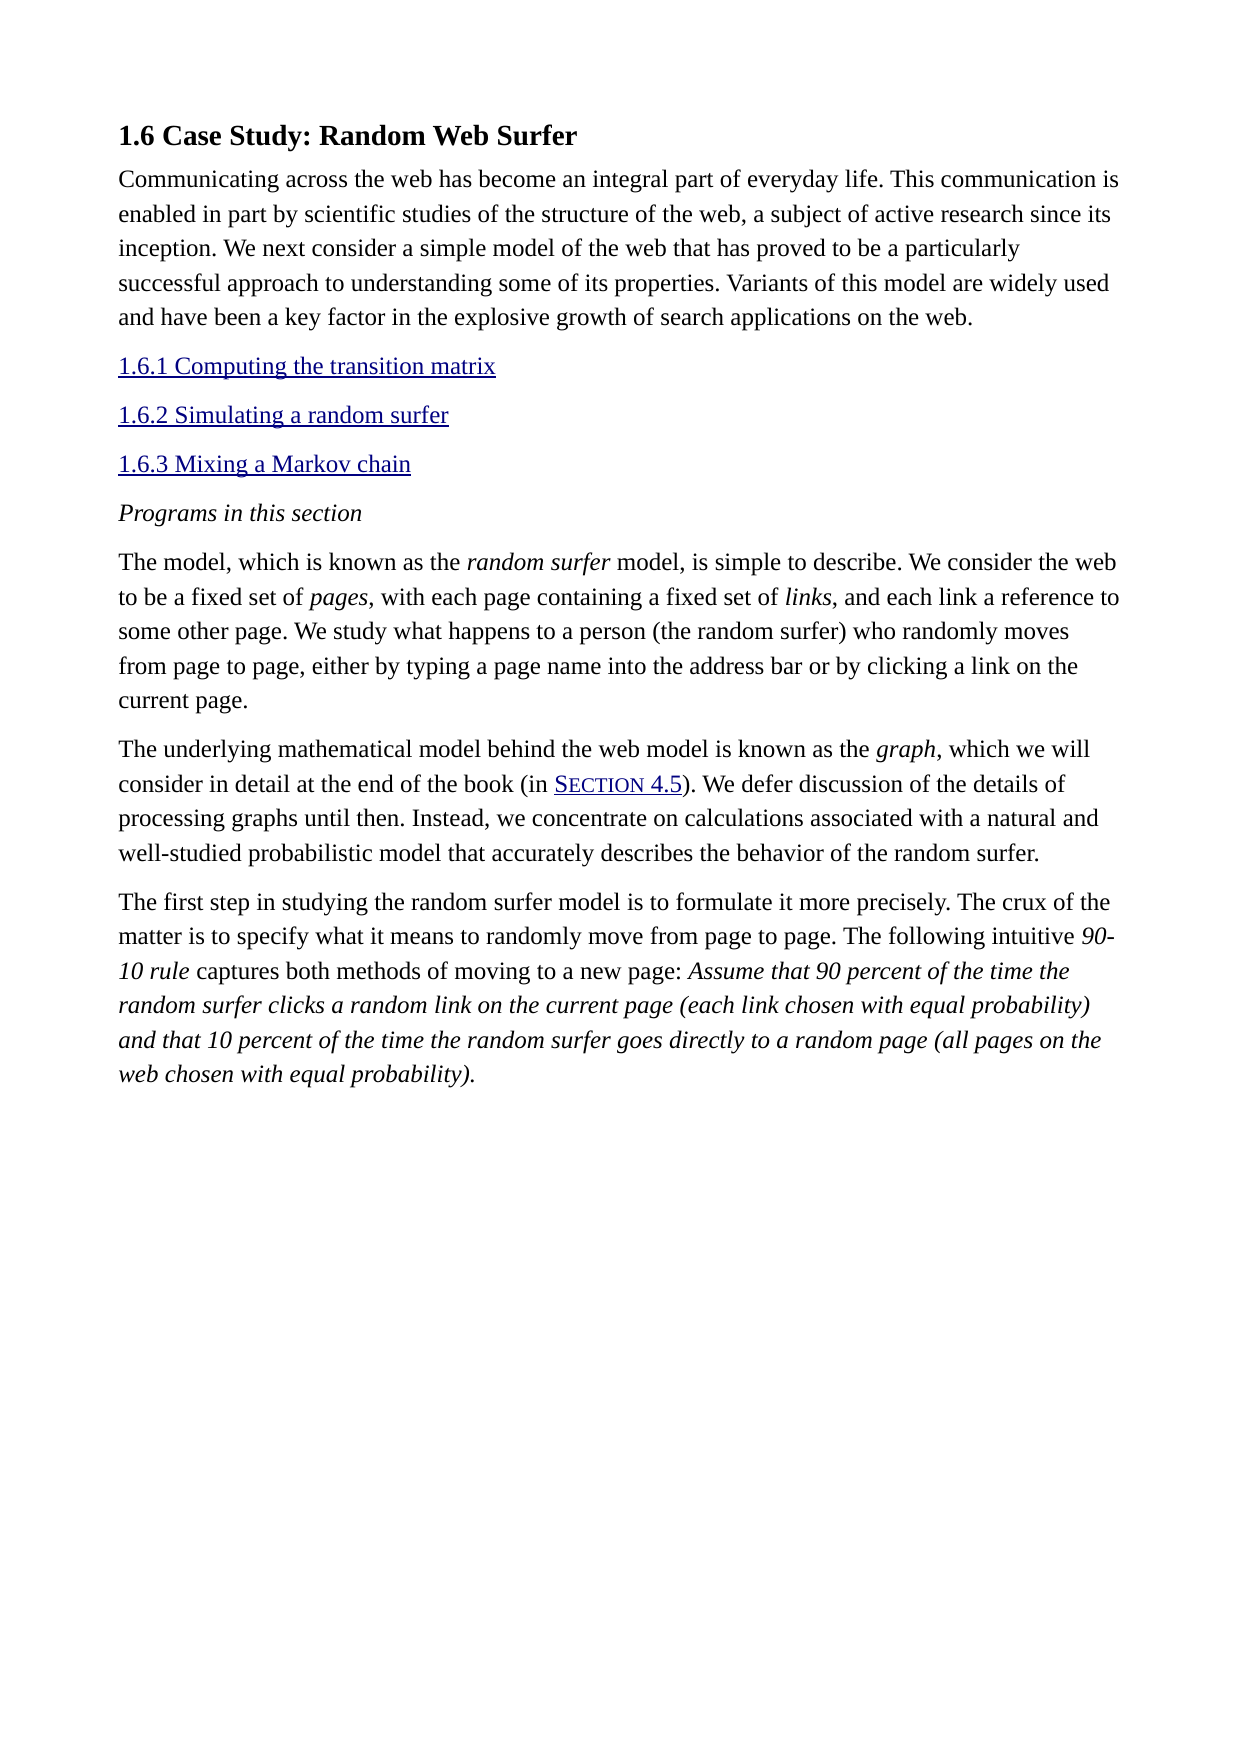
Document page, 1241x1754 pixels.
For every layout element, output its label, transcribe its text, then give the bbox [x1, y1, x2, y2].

text 1.6.2 Simulating a random surfer [118, 400, 1122, 429]
text 1.6.3 Mixing a Markov chain [118, 449, 1122, 478]
subtitle 1.6 Case Study: Random Web Surfer [118, 118, 1122, 152]
text The first step in studying the random surfer model is to formulate it more precisely. The crux of the matter is to specify what it means to randomly move from page to page. The following intuitive 90-10 rule captures both methods of moving to a new page: Assume that 90 percent of the time the random surfer clicks a random link on the current page (each link chosen with equal probability) and that 10 percent of the time the random surfer goes directly to a random page (all pages on the web chosen with equal probability). [118, 887, 1122, 1088]
text The model, which is known as the random surfer model, is simple to describe. We consider the web to be a fixed set of pages, with each page containing a fixed set of links, and each link a reference to some other page. We study what happens to a person (the random surfer) who randomly moves from page to page, either by typing a page name into the address bar or by clicking a link on the current page. [118, 547, 1122, 714]
text Programs in this section [118, 498, 1122, 527]
text The underlying mathematical model behind the web model is known as the graph, which we will consider in detail at the end of the book (in SECTION 4.5). We defer discussion of the details of processing graphs until then. Instead, we concentrate on calculations associated with a natural and well-studied probabilistic model that accurately describes the behavior of the random surfer. [118, 734, 1122, 867]
text 1.6.1 Computing the transition matrix [118, 351, 1122, 380]
text Communicating across the web has become an integral part of everyday life. This communication is enabled in part by scientific studies of the structure of the web, a subject of active research since its inception. We next consider a simple model of the web that has proved to be a particularly successful approach to understanding some of its properties. Variants of this model are widely used and have been a key factor in the explosive growth of search applications on the web. [118, 164, 1122, 331]
